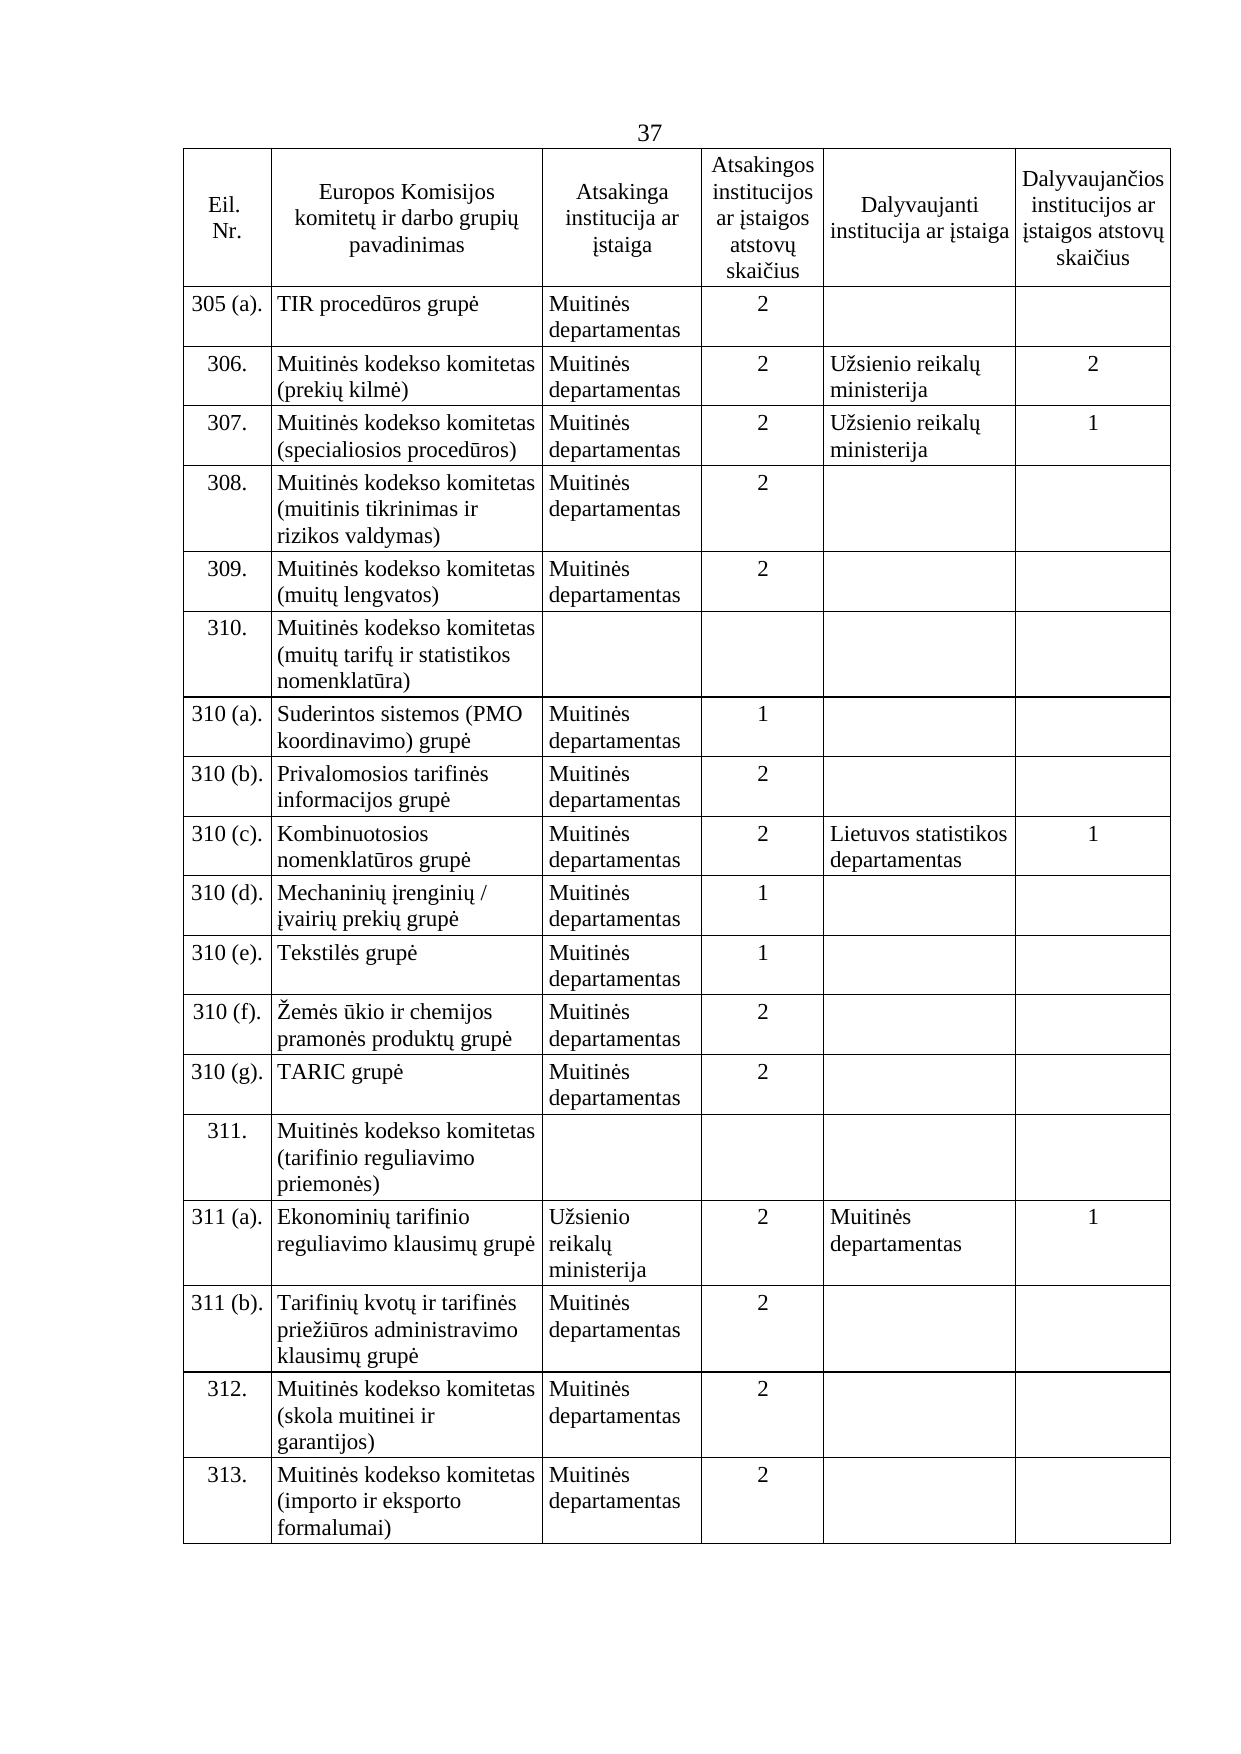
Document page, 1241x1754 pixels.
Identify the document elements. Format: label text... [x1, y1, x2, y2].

table_cell Muitinės departamentas [543, 995, 701, 1054]
table_cell Muitinės kodekso komitetas (skola muitinei ir garantijos) [272, 1373, 542, 1457]
table_cell Suderintos sistemos (PMO koordinavimo) grupė [272, 698, 542, 756]
table_cell Muitinės departamentas [543, 287, 701, 346]
table_cell 310 (g). [184, 1055, 271, 1113]
table_cell 311 (b). [184, 1286, 271, 1371]
table_cell [824, 612, 1015, 696]
table_cell Mechaninių įrenginių / įvairių prekių grupė [272, 876, 542, 935]
table_cell Muitinės departamentas [543, 1286, 701, 1371]
table_cell 311 (a). [184, 1201, 271, 1285]
table_cell 310 (f). [184, 995, 271, 1054]
table_cell Lietuvos statistikos departamentas [824, 817, 1015, 875]
table_cell 306. [184, 347, 271, 405]
table_cell [1016, 466, 1170, 551]
table_cell Užsienio reikalų ministerija [824, 347, 1015, 405]
table_cell 1 [1016, 817, 1170, 875]
table_cell [824, 1373, 1015, 1457]
table_cell [824, 552, 1015, 611]
table_cell Muitinės kodekso komitetas (tarifinio reguliavimo priemonės) [272, 1115, 542, 1199]
table_cell 2 [702, 552, 823, 611]
table_cell Muitinės kodekso komitetas (specialiosios procedūros) [272, 406, 542, 465]
table_cell 312. [184, 1373, 271, 1457]
table_cell 2 [702, 817, 823, 875]
table_cell [1016, 1458, 1170, 1543]
table_cell [824, 1115, 1015, 1199]
table_cell 2 [702, 1201, 823, 1285]
table_cell Muitinės kodekso komitetas (muitų lengvatos) [272, 552, 542, 611]
table_cell [824, 287, 1015, 346]
table_cell 1 [702, 876, 823, 935]
table_cell Muitinės departamentas [543, 347, 701, 405]
table_cell 1 [702, 698, 823, 756]
table_cell 313. [184, 1458, 271, 1543]
table_cell [824, 466, 1015, 551]
table_cell 307. [184, 406, 271, 465]
table_cell Muitinės kodekso komitetas (muitų tarifų ir statistikos nomenklatūra) [272, 612, 542, 696]
table_cell 305 (a). [184, 287, 271, 346]
table_cell 308. [184, 466, 271, 551]
table_header Eil. Nr. [184, 149, 271, 286]
table_cell [1016, 1055, 1170, 1113]
table_cell Muitinės departamentas [543, 757, 701, 816]
table_cell Ekonominių tarifinio reguliavimo klausimų grupė [272, 1201, 542, 1285]
table_cell Muitinės departamentas [543, 1458, 701, 1543]
table_cell Žemės ūkio ir chemijos pramonės produktų grupė [272, 995, 542, 1054]
table_cell 2 [702, 406, 823, 465]
table_header Atsakinga institucija ar įstaiga [543, 149, 701, 286]
table_cell Muitinės kodekso komitetas (muitinis tikrinimas ir rizikos valdymas) [272, 466, 542, 551]
table_cell Privalomosios tarifinės informacijos grupė [272, 757, 542, 816]
table_cell 2 [702, 287, 823, 346]
table_cell Muitinės departamentas [543, 1373, 701, 1457]
table_cell Muitinės departamentas [824, 1201, 1015, 1285]
table_cell [824, 995, 1015, 1054]
table_cell [1016, 936, 1170, 994]
table_cell [543, 612, 701, 696]
table_cell 2 [702, 757, 823, 816]
table_cell [1016, 876, 1170, 935]
table_cell [1016, 612, 1170, 696]
table_cell Muitinės kodekso komitetas (prekių kilmė) [272, 347, 542, 405]
table_cell [1016, 995, 1170, 1054]
table_cell [824, 876, 1015, 935]
table_cell [824, 1286, 1015, 1371]
table_cell Muitinės departamentas [543, 466, 701, 551]
table_cell 2 [702, 1458, 823, 1543]
table_cell Muitinės departamentas [543, 1055, 701, 1113]
table_cell [824, 1458, 1015, 1543]
table_cell 2 [702, 466, 823, 551]
table_cell [1016, 757, 1170, 816]
table_cell 310 (a). [184, 698, 271, 756]
table_cell [1016, 1115, 1170, 1199]
table_cell Muitinės departamentas [543, 406, 701, 465]
table_cell [1016, 698, 1170, 756]
table_cell Muitinės departamentas [543, 936, 701, 994]
table_header Europos Komisijos komitetų ir darbo grupių pavadinimas [272, 149, 542, 286]
table_cell Kombinuotosios nomenklatūros grupė [272, 817, 542, 875]
table_cell [1016, 1373, 1170, 1457]
table_cell TARIC grupė [272, 1055, 542, 1113]
table_cell [543, 1115, 701, 1199]
table_cell 2 [1016, 347, 1170, 405]
table_cell 311. [184, 1115, 271, 1199]
table_cell 2 [702, 1286, 823, 1371]
table_cell Muitinės departamentas [543, 876, 701, 935]
table_cell 2 [702, 1373, 823, 1457]
table_cell Tekstilės grupė [272, 936, 542, 994]
table_cell [1016, 287, 1170, 346]
table_cell [824, 1055, 1015, 1113]
table_cell Užsienio reikalų ministerija [543, 1201, 701, 1285]
table_cell 310 (c). [184, 817, 271, 875]
table_cell 2 [702, 995, 823, 1054]
table_cell [824, 698, 1015, 756]
table_cell Muitinės departamentas [543, 817, 701, 875]
table_cell [702, 1115, 823, 1199]
table_cell [702, 612, 823, 696]
table_cell 1 [1016, 406, 1170, 465]
table_cell Užsienio reikalų ministerija [824, 406, 1015, 465]
table_header Dalyvaujančios institucijos ar įstaigos atstovų skaičius [1016, 149, 1170, 286]
table_cell TIR procedūros grupė [272, 287, 542, 346]
table_cell [824, 757, 1015, 816]
table_cell [1016, 552, 1170, 611]
table_cell Tarifinių kvotų ir tarifinės priežiūros administravimo klausimų grupė [272, 1286, 542, 1371]
table_cell 310 (d). [184, 876, 271, 935]
table_cell Muitinės departamentas [543, 698, 701, 756]
table_cell 310. [184, 612, 271, 696]
table_cell 2 [702, 1055, 823, 1113]
table_header Atsakingos institucijos ar įstaigos atstovų skaičius [702, 149, 823, 286]
table_cell [1016, 1286, 1170, 1371]
table_cell 310 (b). [184, 757, 271, 816]
table_header Dalyvaujanti institucija ar įstaiga [824, 149, 1015, 286]
table_cell 2 [702, 347, 823, 405]
table_cell 1 [1016, 1201, 1170, 1285]
table_cell 310 (e). [184, 936, 271, 994]
table_cell [824, 936, 1015, 994]
table_cell Muitinės departamentas [543, 552, 701, 611]
table_cell 1 [702, 936, 823, 994]
table_cell 309. [184, 552, 271, 611]
table_cell Muitinės kodekso komitetas (importo ir eksporto formalumai) [272, 1458, 542, 1543]
